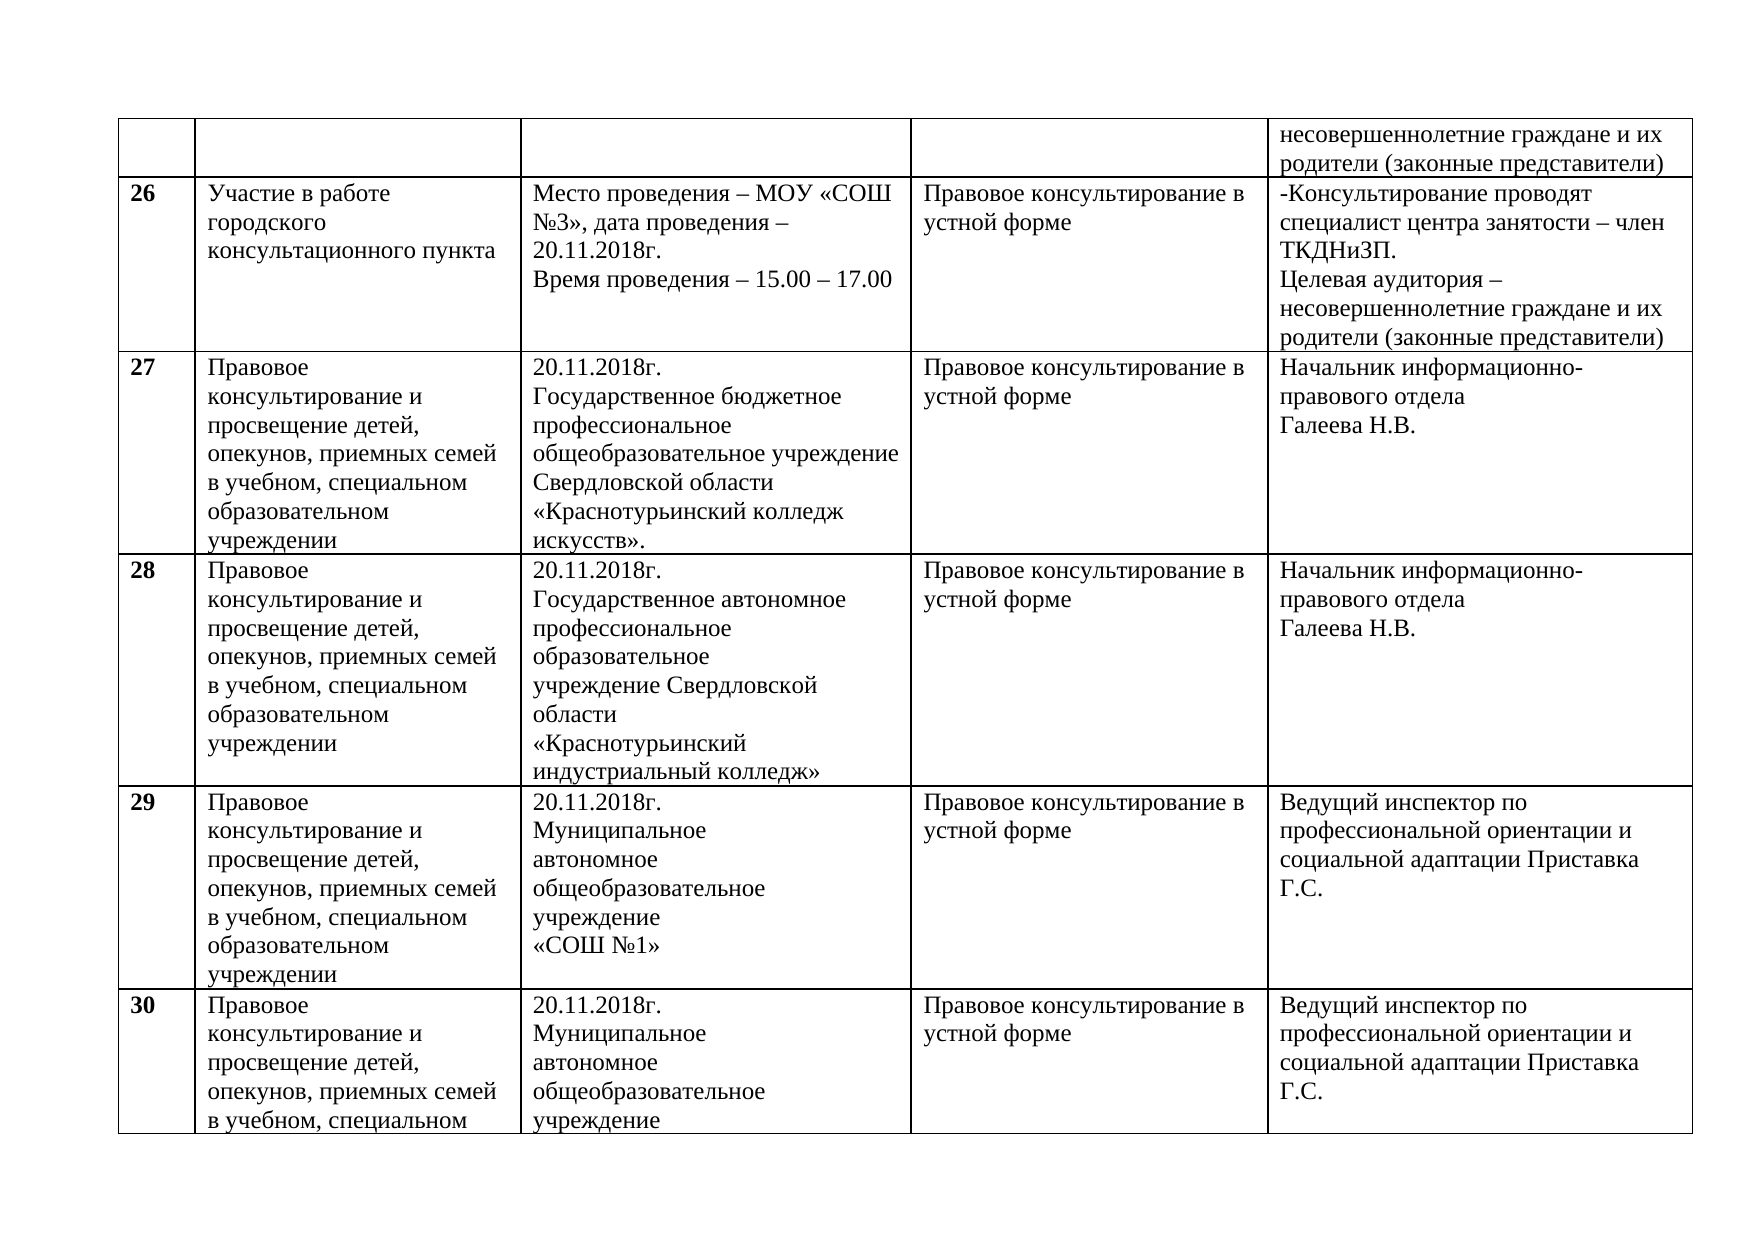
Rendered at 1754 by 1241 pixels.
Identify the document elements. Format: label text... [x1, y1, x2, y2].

table_cell Ведущий инспектор по профессиональной ориентации и социальной адаптации Приставка Г.С. [1269, 990, 1692, 1133]
table_cell Правовое консультирование в устной форме [912, 990, 1267, 1133]
table_cell Ведущий инспектор по профессиональной ориентации и социальной адаптации Приставка Г.С. [1269, 787, 1692, 988]
table_cell [912, 119, 1267, 176]
table_cell Правовое консультирование и просвещение детей, опекунов, приемных семей в учебном, специальном образовательном учреждении [196, 787, 520, 988]
table_cell Начальник информационно-правового отдела Галеева Н.В. [1269, 352, 1692, 553]
table_cell 28 [119, 555, 194, 785]
table_cell [522, 119, 910, 176]
table_cell 20.11.2018г. Муниципальное автономное общеобразовательное учреждение «СОШ №1» [522, 787, 910, 988]
table_cell 20.11.2018г. Государственное бюджетное профессиональное общеобразовательное учреждение Свердловской области «Краснотурьинский колледж искусств». [522, 352, 910, 553]
table_cell 27 [119, 352, 194, 553]
table_cell Начальник информационно-правового отдела Галеева Н.В. [1269, 555, 1692, 785]
table_cell 20.11.2018г. Муниципальное автономное общеобразовательное учреждение [522, 990, 910, 1133]
table_cell 20.11.2018г. Государственное автономное профессиональное образовательное учреждение Свердловской области «Краснотурьинский индустриальный колледж» [522, 555, 910, 785]
table_cell несовершеннолетние граждане и их родители (законные представители) [1269, 119, 1692, 176]
table_cell -Консультирование проводят специалист центра занятости – член ТКДНиЗП. Целевая аудитория – несовершеннолетние граждане и их родители (законные представители) [1269, 178, 1692, 351]
table_cell [119, 119, 194, 176]
table_cell Правовое консультирование в устной форме [912, 555, 1267, 785]
table_cell 29 [119, 787, 194, 988]
table_cell Место проведения – МОУ «СОШ №3», дата проведения – 20.11.2018г. Время проведения – 15.00 – 17.00 [522, 178, 910, 351]
table_cell Правовое консультирование в устной форме [912, 178, 1267, 351]
table_cell Правовое консультирование и просвещение детей, опекунов, приемных семей в учебном, специальном образовательном учреждении [196, 352, 520, 553]
table_cell Правовое консультирование в устной форме [912, 352, 1267, 553]
table_cell Правовое консультирование в устной форме [912, 787, 1267, 988]
table_cell Правовое консультирование и просвещение детей, опекунов, приемных семей в учебном, специальном [196, 990, 520, 1133]
table_cell Участие в работе городского консультационного пункта [196, 178, 520, 351]
table_cell [196, 119, 520, 176]
table_cell Правовое консультирование и просвещение детей, опекунов, приемных семей в учебном, специальном образовательном учреждении [196, 555, 520, 785]
table_cell 30 [119, 990, 194, 1133]
table_cell 26 [119, 178, 194, 351]
